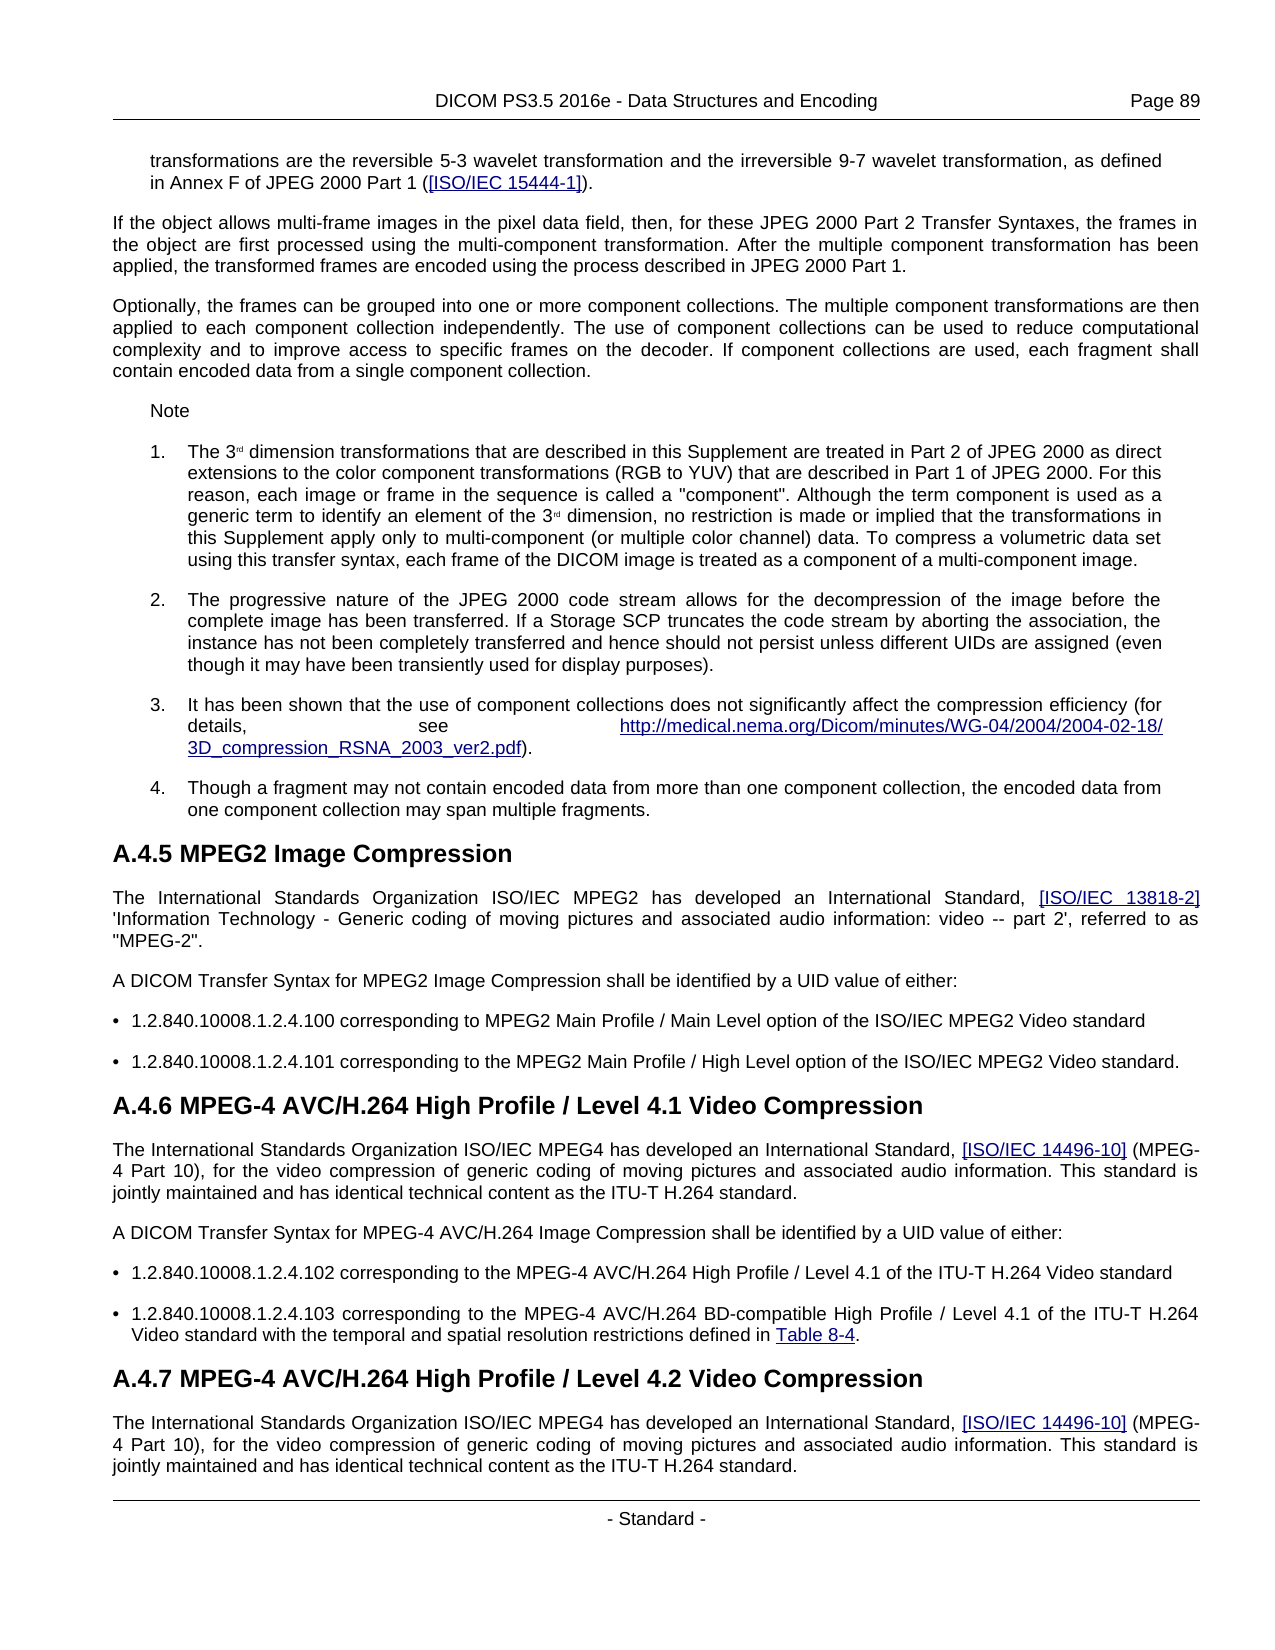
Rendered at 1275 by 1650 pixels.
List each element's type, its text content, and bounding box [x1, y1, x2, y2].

text A.4.5 MPEG2 Image Compression [112, 839, 1200, 868]
list 1.2.840.10008.1.2.4.102 corresponding to the MPEG-4 AVC/H.264 High Profile / Level 4.1 of the ITU-T H.264 Video standard [112, 1262, 1200, 1284]
text The International Standards Organization ISO/IEC MPEG4 has developed an International Standard, [ISO/IEC 14496-10] (MPEG-4 Part 10), for the video compression of generic coding of moving pictures and associated audio information. This standard is jointly maintained and has identical technical content as the ITU-T H.264 standard. [112, 1412, 1200, 1477]
text A.4.6 MPEG-4 AVC/H.264 High Profile / Level 4.1 Video Compression [112, 1091, 1200, 1120]
text A DICOM Transfer Syntax for MPEG2 Image Compression shall be identified by a UID value of either: [112, 970, 1200, 992]
text Optionally, the frames can be grouped into one or more component collections. The multiple component transformations are then applied to each component collection independently. The use of component collections can be used to reduce computational complexity and to improve access to specific frames on the decoder. If component collections are used, each fragment shall contain encoded data from a single component collection. [112, 295, 1200, 382]
list The 3rd dimension transformations that are described in this Supplement are treated in Part 2 of JPEG 2000 as direct extensions to the color component transformations (RGB to YUV) that are described in Part 1 of JPEG 2000. For this reason, each image or frame in the sequence is called a "component". Although the term component is used as a generic term to identify an element of the 3rd dimension, no restriction is made or implied that the transformations in this Supplement apply only to multi-component (or multiple color channel) data. To compress a volumetric data set using this transfer syntax, each frame of the DICOM image is treated as a component of a multi-component image. [150, 441, 1162, 570]
text A.4.7 MPEG-4 AVC/H.264 High Profile / Level 4.2 Video Compression [112, 1364, 1200, 1393]
text The International Standards Organization ISO/IEC MPEG4 has developed an International Standard, [ISO/IEC 14496-10] (MPEG-4 Part 10), for the video compression of generic coding of moving pictures and associated audio information. This standard is jointly maintained and has identical technical content as the ITU-T H.264 standard. [112, 1138, 1200, 1203]
list 1.2.840.10008.1.2.4.100 corresponding to MPEG2 Main Profile / Main Level option of the ISO/IEC MPEG2 Video standard [112, 1010, 1200, 1032]
text Note [150, 400, 1162, 422]
text transformations are the reversible 5-3 wavelet transformation and the irreversible 9-7 wavelet transformation, as defined in Annex F of JPEG 2000 Part 1 ([ISO/IEC 15444-1]). [150, 150, 1162, 193]
list The progressive nature of the JPEG 2000 code stream allows for the decompression of the image before the complete image has been transferred. If a Storage SCP truncates the code stream by aborting the association, the instance has not been completely transferred and hence should not persist unless different UIDs are assigned (even though it may have been transiently used for display purposes). [150, 589, 1162, 675]
list Though a fragment may not contain encoded data from more than one component collection, the encoded data from one component collection may span multiple fragments. [150, 777, 1162, 820]
list 1.2.840.10008.1.2.4.103 corresponding to the MPEG-4 AVC/H.264 BD-compatible High Profile / Level 4.1 of the ITU-T H.264 Video standard with the temporal and spatial resolution restrictions defined in Table 8-4. [112, 1302, 1200, 1346]
text A DICOM Transfer Syntax for MPEG-4 AVC/H.264 Image Compression shall be identified by a UID value of either: [112, 1222, 1200, 1243]
text If the object allows multi-frame images in the pixel data field, then, for these JPEG 2000 Part 2 Transfer Syntaxes, the frames in the object are first processed using the multi-component transformation. After the multiple component transformation has been applied, the transformed frames are encoded using the process described in JPEG 2000 Part 1. [112, 212, 1200, 277]
list 1.2.840.10008.1.2.4.101 corresponding to the MPEG2 Main Profile / High Level option of the ISO/IEC MPEG2 Video standard. [112, 1051, 1200, 1072]
list It has been shown that the use of component collections does not significantly affect the compression efficiency (for details, see http://​medical.nema.org/​Dicom/​minutes/​WG-04/​2004/​2004-02-18/​3D_compression_RSNA_2003_ver2.pdf). [150, 694, 1162, 758]
text The International Standards Organization ISO/IEC MPEG2 has developed an International Standard, [ISO/IEC 13818-2] 'Information Technology - Generic coding of moving pictures and associated audio information: video -- part 2', referred to as "MPEG-2". [112, 887, 1200, 951]
